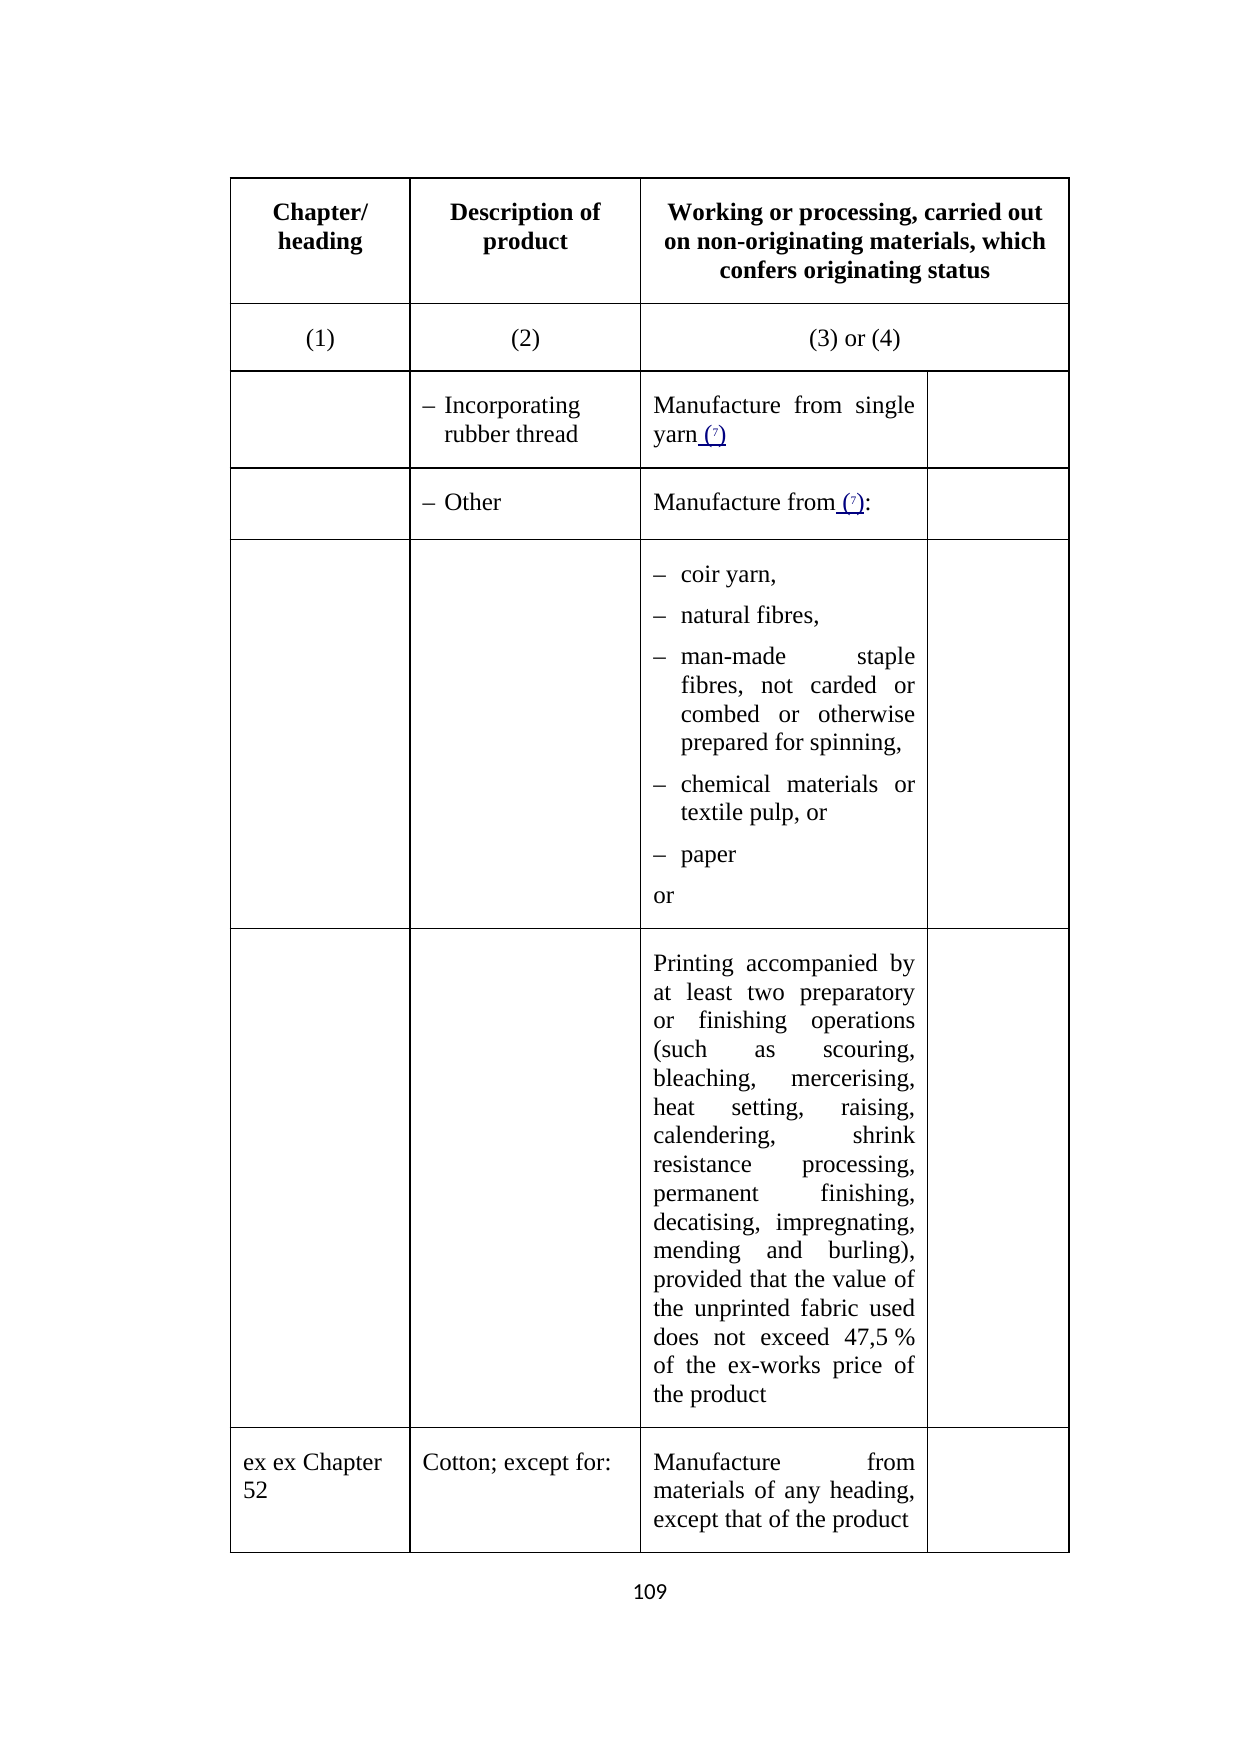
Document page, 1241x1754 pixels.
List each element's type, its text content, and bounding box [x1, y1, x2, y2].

table_cell [928, 1428, 1068, 1552]
table_cell Cotton; except for: [411, 1428, 640, 1552]
table_cell chemical materials or textile pulp, or [681, 763, 915, 832]
table_cell natural fibres, [681, 594, 915, 635]
table_cell (1) [231, 304, 409, 370]
table_cell (3) or (4) [641, 304, 1068, 370]
table_cell [928, 540, 1068, 927]
table_cell – [653, 833, 681, 874]
table_header – [423, 481, 444, 522]
table_cell [231, 372, 409, 467]
table_header Incorporating rubber thread [444, 384, 628, 454]
table_cell Printing accompanied by at least two preparatory or finishing operations (such as scouring, bleaching, mercerising, heat setting, raising, calendering, shrink resistance processing, permanent finishing, decatising, impregnating, mending and burling), provided that the value of the unprinted fabric used does not exceed 47,5 % of the ex-works price of the product [641, 929, 927, 1427]
table_cell paper [681, 833, 915, 874]
table_cell [411, 929, 640, 1427]
table_cell – [653, 635, 681, 762]
table_header Chapter/ heading [231, 179, 409, 302]
table_cell [411, 372, 640, 467]
table_cell – [653, 594, 681, 635]
table_cell Manufacture from materials of any heading, except that of the product [641, 1428, 927, 1552]
table_cell [231, 540, 409, 927]
table_header coir yarn, [681, 553, 915, 594]
table_header Description of product [411, 179, 640, 302]
table_cell Manufacture from single yarn (7) [641, 372, 927, 467]
table_cell [928, 372, 1068, 467]
table_cell or [641, 540, 927, 927]
table_cell [928, 469, 1068, 538]
table_header – [423, 384, 444, 454]
table_cell [231, 469, 409, 538]
table_header Working or processing, carried out on non-originating materials, which confers originating status [641, 179, 1068, 302]
table_header – [653, 553, 681, 594]
table_cell man-made staple fibres, not carded or combed or otherwise prepared for spinning, [681, 635, 915, 762]
table_header Other [444, 481, 628, 522]
table_cell [231, 929, 409, 1427]
table_cell (2) [411, 304, 640, 370]
table_cell – [653, 763, 681, 832]
table_cell ex ex Chapter 52 [231, 1428, 409, 1552]
table_cell Manufacture from (7): [641, 469, 927, 538]
table_cell [928, 929, 1068, 1427]
table_cell [411, 469, 640, 538]
table_cell [411, 540, 640, 927]
